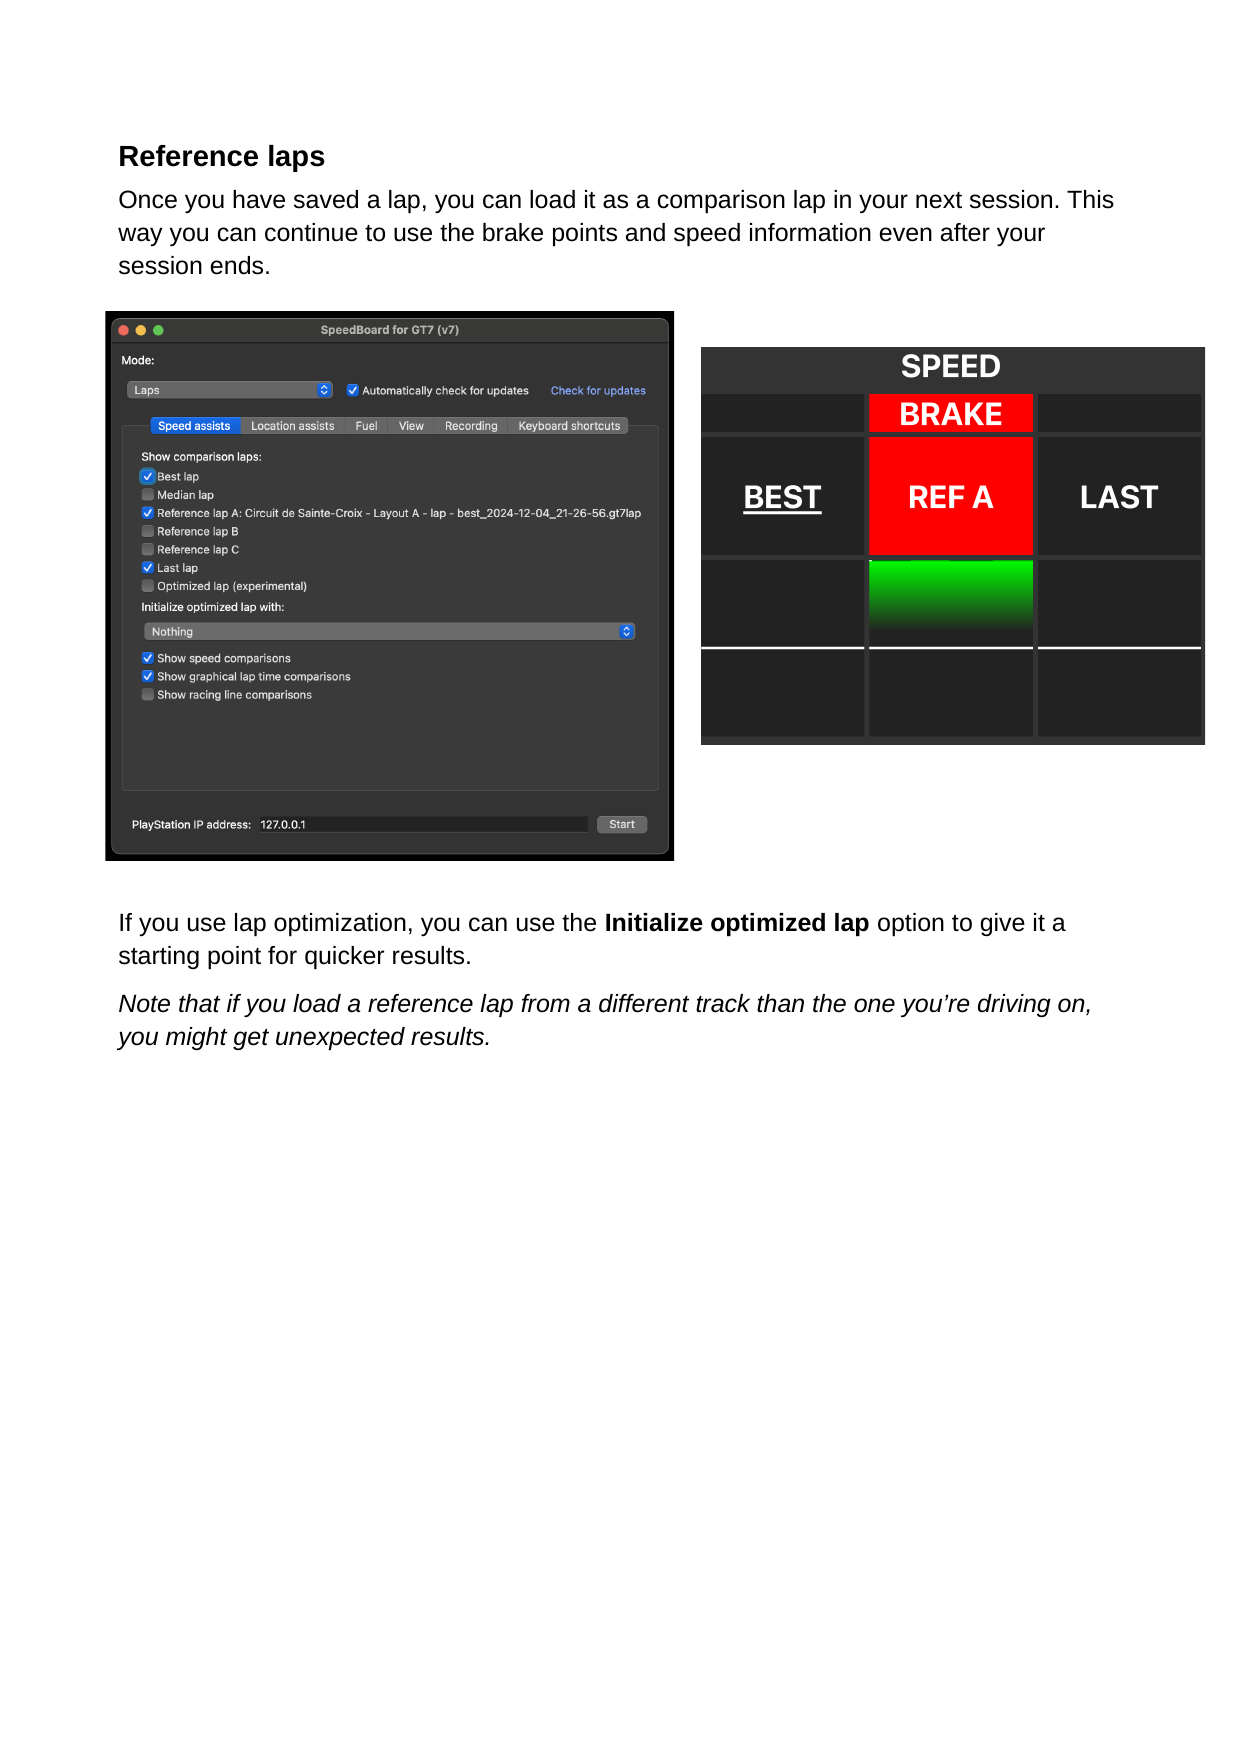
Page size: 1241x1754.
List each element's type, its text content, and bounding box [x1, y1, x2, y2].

picture [701, 347, 1205, 745]
text Once you have saved a lap, you can load it as a comparison lap in your next session. This way you can continue to use the brake points and speed information even after your session ends. [118, 185, 1122, 280]
text Note that if you load a reference lap from a different track than the one you’re driving on, you might get unexpected results. [118, 989, 1122, 1050]
text If you use lap optimization, you can use the Initialize optimized lap option to give it a starting point for quicker results. [118, 908, 1122, 970]
subtitle Reference laps [118, 139, 1122, 172]
picture [105, 311, 675, 861]
